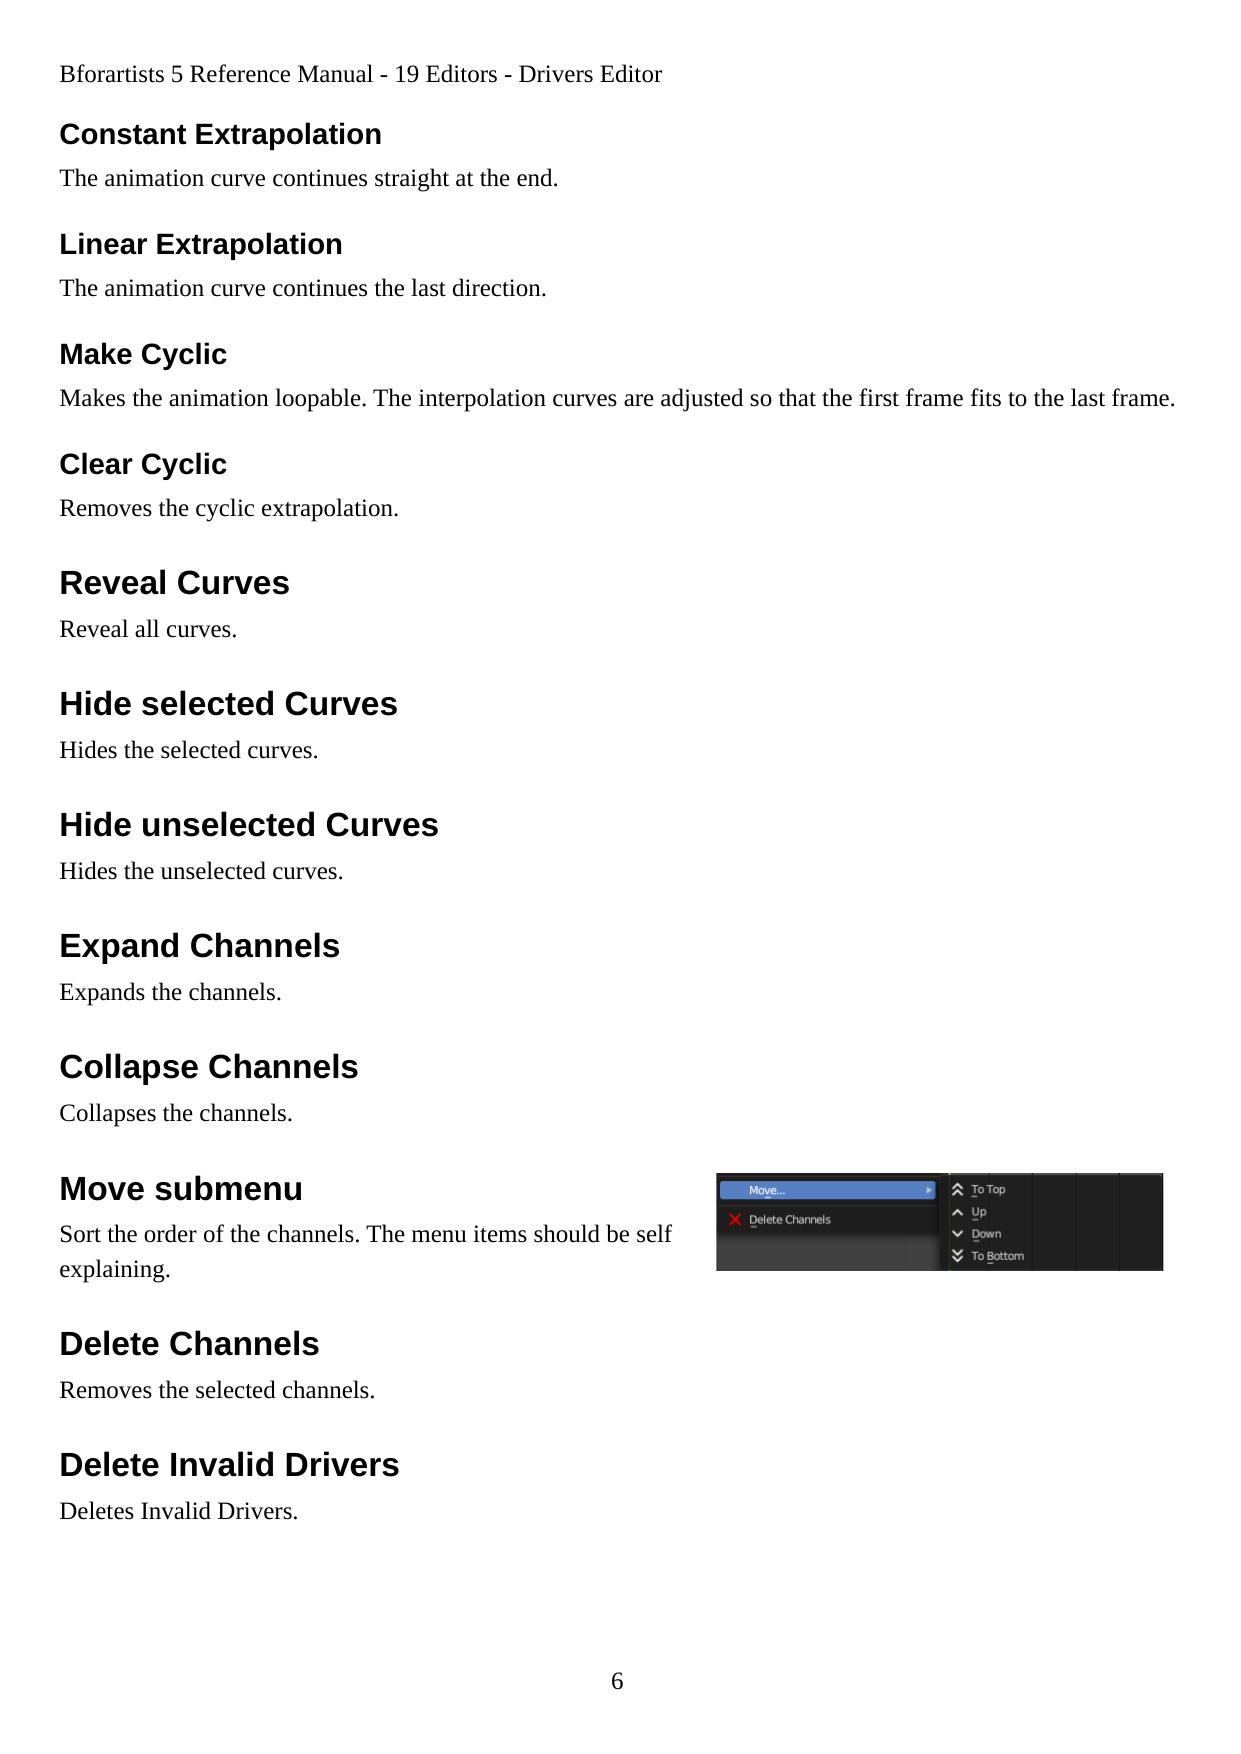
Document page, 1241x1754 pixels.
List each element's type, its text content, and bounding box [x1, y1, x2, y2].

subtitle Clear Cyclic [59, 447, 1181, 481]
subtitle Linear Extrapolation [59, 227, 1181, 261]
subtitle Expand Channels [59, 926, 1181, 965]
text Removes the selected channels. [59, 1375, 1181, 1404]
subtitle Make Cyclic [59, 337, 1181, 371]
subtitle Hide selected Curves [59, 684, 1181, 723]
subtitle Delete Channels [59, 1324, 1181, 1362]
text Collapses the channels. [59, 1098, 1181, 1127]
subtitle Reveal Curves [59, 563, 1181, 602]
picture [716, 1173, 1164, 1271]
text Deletes Invalid Drivers. [59, 1496, 1181, 1525]
subtitle Delete Invalid Drivers [59, 1445, 1181, 1483]
text The animation curve continues the last direction. [59, 273, 1181, 302]
subtitle Collapse Channels [59, 1047, 1181, 1086]
text Hides the selected curves. [59, 735, 1181, 764]
text Sort the order of the channels. The menu items should be self explaining. [59, 1219, 1181, 1283]
subtitle Hide unselected Curves [59, 805, 1181, 844]
text Removes the cyclic extrapolation. [59, 493, 1181, 522]
text Expands the channels. [59, 977, 1181, 1006]
text The animation curve continues straight at the end. [59, 163, 1181, 192]
text Hides the unselected curves. [59, 856, 1181, 885]
text Makes the animation loopable. The interpolation curves are adjusted so that the first frame fits to the last frame. [59, 383, 1181, 412]
subtitle Move submenu [59, 1168, 1181, 1207]
subtitle Constant Extrapolation [59, 117, 1181, 151]
text Reveal all curves. [59, 614, 1181, 643]
